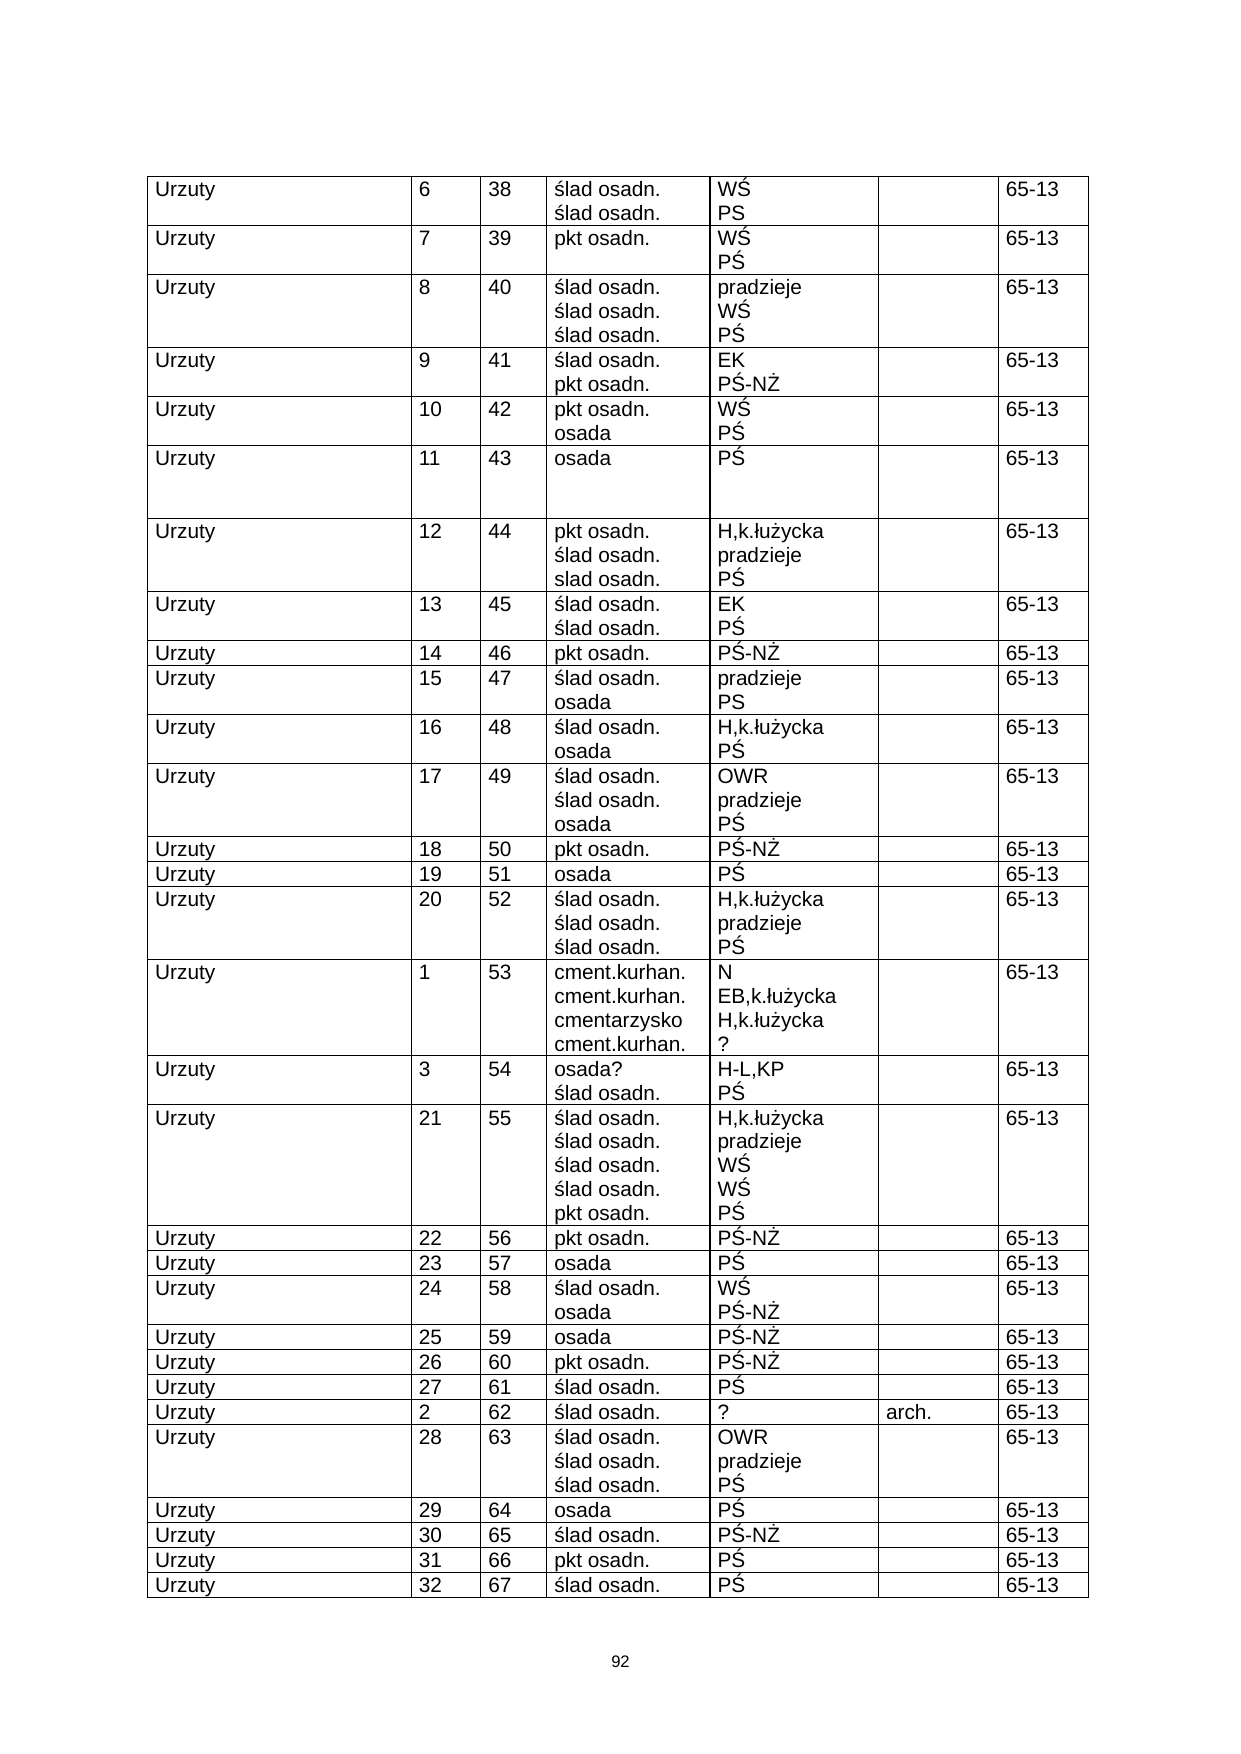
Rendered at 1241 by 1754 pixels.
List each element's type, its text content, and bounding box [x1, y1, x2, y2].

table_cell pkt osadn. [547, 1226, 709, 1250]
table_cell 65-13 [999, 764, 1088, 836]
table_cell 65 [481, 1523, 546, 1547]
table_cell 65-13 [999, 1276, 1088, 1324]
table_cell Urzuty [148, 275, 411, 347]
table_cell pkt osadn. [547, 1350, 709, 1374]
table_cell Urzuty [148, 1251, 411, 1275]
table_cell 65-13 [999, 1325, 1088, 1349]
table_cell [879, 666, 998, 714]
table_cell [879, 1325, 998, 1349]
table_cell ślad osadn. osada [547, 1276, 709, 1324]
table_cell [879, 862, 998, 886]
table_cell 23 [412, 1251, 480, 1275]
table_cell 25 [412, 1325, 480, 1349]
table_cell ślad osadn. pkt osadn. [547, 348, 709, 396]
table_cell 65-13 [999, 1523, 1088, 1547]
table_cell PŚ [711, 1548, 878, 1572]
table_cell 65-13 [999, 1251, 1088, 1275]
table_cell OWR pradzieje PŚ [711, 764, 878, 836]
table_cell 49 [481, 764, 546, 836]
table_cell 65-13 [999, 397, 1088, 445]
table_cell H,k.łużycka pradzieje WŚ WŚ PŚ [711, 1105, 878, 1225]
table_cell Urzuty [148, 1105, 411, 1225]
table_cell PŚ-NŻ [711, 837, 878, 861]
table_cell 65-13 [999, 1498, 1088, 1522]
table_cell 65-13 [999, 1573, 1088, 1597]
table_cell [879, 960, 998, 1055]
table_cell H-L,KP PŚ [711, 1056, 878, 1104]
table_cell Urzuty [148, 1548, 411, 1572]
table_cell Urzuty [148, 446, 411, 518]
table_cell Urzuty [148, 1425, 411, 1497]
table_cell Urzuty [148, 1573, 411, 1597]
table_cell 65-13 [999, 1375, 1088, 1399]
table_cell WŚ PŚ [711, 397, 878, 445]
table_cell ślad osadn. [547, 1523, 709, 1547]
table_cell EK PŚ-NŻ [711, 348, 878, 396]
table_cell Urzuty [148, 1375, 411, 1399]
table_cell [879, 1105, 998, 1225]
table_cell osada [547, 446, 709, 518]
table_cell 45 [481, 592, 546, 640]
table_cell 20 [412, 887, 480, 958]
table_cell 19 [412, 862, 480, 886]
table_cell Urzuty [148, 1523, 411, 1547]
table_cell Urzuty [148, 837, 411, 861]
table_cell 42 [481, 397, 546, 445]
table_cell 65-13 [999, 862, 1088, 886]
table_cell [879, 1056, 998, 1104]
table_cell osada [547, 1325, 709, 1349]
table_cell [879, 764, 998, 836]
table_cell 47 [481, 666, 546, 714]
table_cell ślad osadn. ślad osadn. ślad osadn. [547, 1425, 709, 1497]
table_cell PŚ-NŻ [711, 1350, 878, 1374]
table_cell WŚ PS [711, 177, 878, 225]
table_cell 1 [412, 960, 480, 1055]
table_cell pradzieje PS [711, 666, 878, 714]
table_cell 8 [412, 275, 480, 347]
table_cell [879, 1226, 998, 1250]
table_cell 65-13 [999, 446, 1088, 518]
table_cell PŚ-NŻ [711, 1523, 878, 1547]
table_cell [879, 397, 998, 445]
table_cell pkt osadn. ślad osadn. slad osadn. [547, 519, 709, 591]
table_cell Urzuty [148, 715, 411, 763]
table_cell [879, 641, 998, 665]
table_cell 3 [412, 1056, 480, 1104]
table_cell pkt osadn. osada [547, 397, 709, 445]
table_cell ślad osadn. ślad osadn. ślad osadn. [547, 275, 709, 347]
table_cell [879, 1276, 998, 1324]
table_cell 60 [481, 1350, 546, 1374]
table_cell Urzuty [148, 862, 411, 886]
table_cell 65-13 [999, 715, 1088, 763]
table_cell 65-13 [999, 1425, 1088, 1497]
table_cell [879, 1375, 998, 1399]
table_cell Urzuty [148, 1400, 411, 1424]
table_cell WŚ PŚ-NŻ [711, 1276, 878, 1324]
table_cell [879, 1425, 998, 1497]
table_cell 65-13 [999, 1548, 1088, 1572]
table_cell 46 [481, 641, 546, 665]
table_cell [879, 446, 998, 518]
table_cell [879, 1498, 998, 1522]
table_cell 64 [481, 1498, 546, 1522]
table_cell [879, 275, 998, 347]
table_cell 32 [412, 1573, 480, 1597]
table_cell 16 [412, 715, 480, 763]
table_cell 12 [412, 519, 480, 591]
table_cell WŚ PŚ [711, 226, 878, 274]
table_cell [879, 1548, 998, 1572]
table_cell Urzuty [148, 1226, 411, 1250]
table_cell [879, 1251, 998, 1275]
table_cell 21 [412, 1105, 480, 1225]
table_cell Urzuty [148, 960, 411, 1055]
table_cell Urzuty [148, 519, 411, 591]
table_cell Urzuty [148, 666, 411, 714]
table_cell EK PŚ [711, 592, 878, 640]
table_cell 65-13 [999, 1350, 1088, 1374]
table_cell PŚ [711, 862, 878, 886]
table_cell 52 [481, 887, 546, 958]
table_cell [879, 177, 998, 225]
table_cell pkt osadn. [547, 226, 709, 274]
table_cell 50 [481, 837, 546, 861]
table_cell [879, 348, 998, 396]
table_cell Urzuty [148, 592, 411, 640]
table_cell 22 [412, 1226, 480, 1250]
table_cell Urzuty [148, 397, 411, 445]
table_cell H,k.łużycka pradzieje PŚ [711, 519, 878, 591]
table_cell 53 [481, 960, 546, 1055]
table_cell H,k.łużycka pradzieje PŚ [711, 887, 878, 958]
table_cell ślad osadn. osada [547, 715, 709, 763]
table_cell [879, 715, 998, 763]
table_cell 7 [412, 226, 480, 274]
table_cell ślad osadn. [547, 1375, 709, 1399]
table_cell 13 [412, 592, 480, 640]
table_cell 2 [412, 1400, 480, 1424]
table_cell 65-13 [999, 1400, 1088, 1424]
table_cell 54 [481, 1056, 546, 1104]
table_cell 27 [412, 1375, 480, 1399]
table_cell arch. [879, 1400, 998, 1424]
table_cell PŚ-NŻ [711, 1325, 878, 1349]
table_cell [879, 592, 998, 640]
table_cell cment.kurhan. cment.kurhan. cmentarzysko cment.kurhan. [547, 960, 709, 1055]
table_cell 65-13 [999, 960, 1088, 1055]
table_cell 67 [481, 1573, 546, 1597]
table_cell 11 [412, 446, 480, 518]
table_cell 65-13 [999, 1226, 1088, 1250]
table_cell 65-13 [999, 641, 1088, 665]
table_cell OWR pradzieje PŚ [711, 1425, 878, 1497]
table_cell 43 [481, 446, 546, 518]
table_cell 65-13 [999, 177, 1088, 225]
table_cell 65-13 [999, 1105, 1088, 1225]
table_cell 65-13 [999, 887, 1088, 958]
table_cell 65-13 [999, 348, 1088, 396]
table_cell H,k.łużycka PŚ [711, 715, 878, 763]
table_cell osada [547, 862, 709, 886]
table_cell 51 [481, 862, 546, 886]
table_cell ślad osadn. ślad osadn. ślad osadn. ślad osadn. pkt osadn. [547, 1105, 709, 1225]
table_cell 6 [412, 177, 480, 225]
table_cell Urzuty [148, 1276, 411, 1324]
table_cell [879, 1350, 998, 1374]
table_cell PŚ [711, 1573, 878, 1597]
table_cell 65-13 [999, 519, 1088, 591]
table_cell 44 [481, 519, 546, 591]
table_cell [879, 519, 998, 591]
table_cell PŚ [711, 1375, 878, 1399]
table_cell Urzuty [148, 641, 411, 665]
table_cell 31 [412, 1548, 480, 1572]
table_cell 15 [412, 666, 480, 714]
table_cell 24 [412, 1276, 480, 1324]
table_cell 55 [481, 1105, 546, 1225]
table_cell Urzuty [148, 1498, 411, 1522]
table_cell 29 [412, 1498, 480, 1522]
table_cell 48 [481, 715, 546, 763]
table_cell ślad osadn. ślad osadn. ślad osadn. [547, 887, 709, 958]
table_cell 28 [412, 1425, 480, 1497]
table_cell Urzuty [148, 1325, 411, 1349]
table_cell 62 [481, 1400, 546, 1424]
table_cell PŚ-NŻ [711, 1226, 878, 1250]
table_cell pkt osadn. [547, 837, 709, 861]
table_cell ślad osadn. ślad osadn. [547, 592, 709, 640]
table_cell 65-13 [999, 1056, 1088, 1104]
table_cell pradzieje WŚ PŚ [711, 275, 878, 347]
table_cell Urzuty [148, 226, 411, 274]
table_cell Urzuty [148, 887, 411, 958]
table_cell 9 [412, 348, 480, 396]
table_cell ślad osadn. osada [547, 666, 709, 714]
table_cell PŚ [711, 1498, 878, 1522]
table_cell [879, 1523, 998, 1547]
table_cell osada [547, 1498, 709, 1522]
table_cell PŚ [711, 1251, 878, 1275]
table_cell Urzuty [148, 1350, 411, 1374]
table_cell osada? ślad osadn. [547, 1056, 709, 1104]
table_cell 66 [481, 1548, 546, 1572]
table_cell 30 [412, 1523, 480, 1547]
table_cell N EB,k.łużycka H,k.łużycka ? [711, 960, 878, 1055]
table_cell Urzuty [148, 1056, 411, 1104]
table_cell 56 [481, 1226, 546, 1250]
table_cell ? [711, 1400, 878, 1424]
table_cell [879, 887, 998, 958]
table_cell 65-13 [999, 666, 1088, 714]
table_cell 57 [481, 1251, 546, 1275]
table_cell 26 [412, 1350, 480, 1374]
table_cell 61 [481, 1375, 546, 1399]
table_cell ślad osadn. [547, 1573, 709, 1597]
table_cell 17 [412, 764, 480, 836]
table_cell [879, 1573, 998, 1597]
table_cell [879, 226, 998, 274]
table_cell 39 [481, 226, 546, 274]
table_cell 18 [412, 837, 480, 861]
table_cell PŚ [711, 446, 878, 518]
table_cell 58 [481, 1276, 546, 1324]
table_cell 65-13 [999, 275, 1088, 347]
table_cell 63 [481, 1425, 546, 1497]
table_cell 41 [481, 348, 546, 396]
table_cell pkt osadn. [547, 1548, 709, 1572]
table_cell 10 [412, 397, 480, 445]
table_cell pkt osadn. [547, 641, 709, 665]
table_cell Urzuty [148, 764, 411, 836]
table_cell 14 [412, 641, 480, 665]
table_cell Urzuty [148, 348, 411, 396]
table_cell ślad osadn. [547, 1400, 709, 1424]
table_cell osada [547, 1251, 709, 1275]
table_cell 59 [481, 1325, 546, 1349]
table_cell ślad osadn. ślad osadn. osada [547, 764, 709, 836]
table_cell 38 [481, 177, 546, 225]
table_cell ślad osadn. ślad osadn. [547, 177, 709, 225]
table_cell 65-13 [999, 837, 1088, 861]
table_cell 40 [481, 275, 546, 347]
table_cell 65-13 [999, 226, 1088, 274]
table_cell 65-13 [999, 592, 1088, 640]
table_cell Urzuty [148, 177, 411, 225]
table_cell PŚ-NŻ [711, 641, 878, 665]
table_cell [879, 837, 998, 861]
